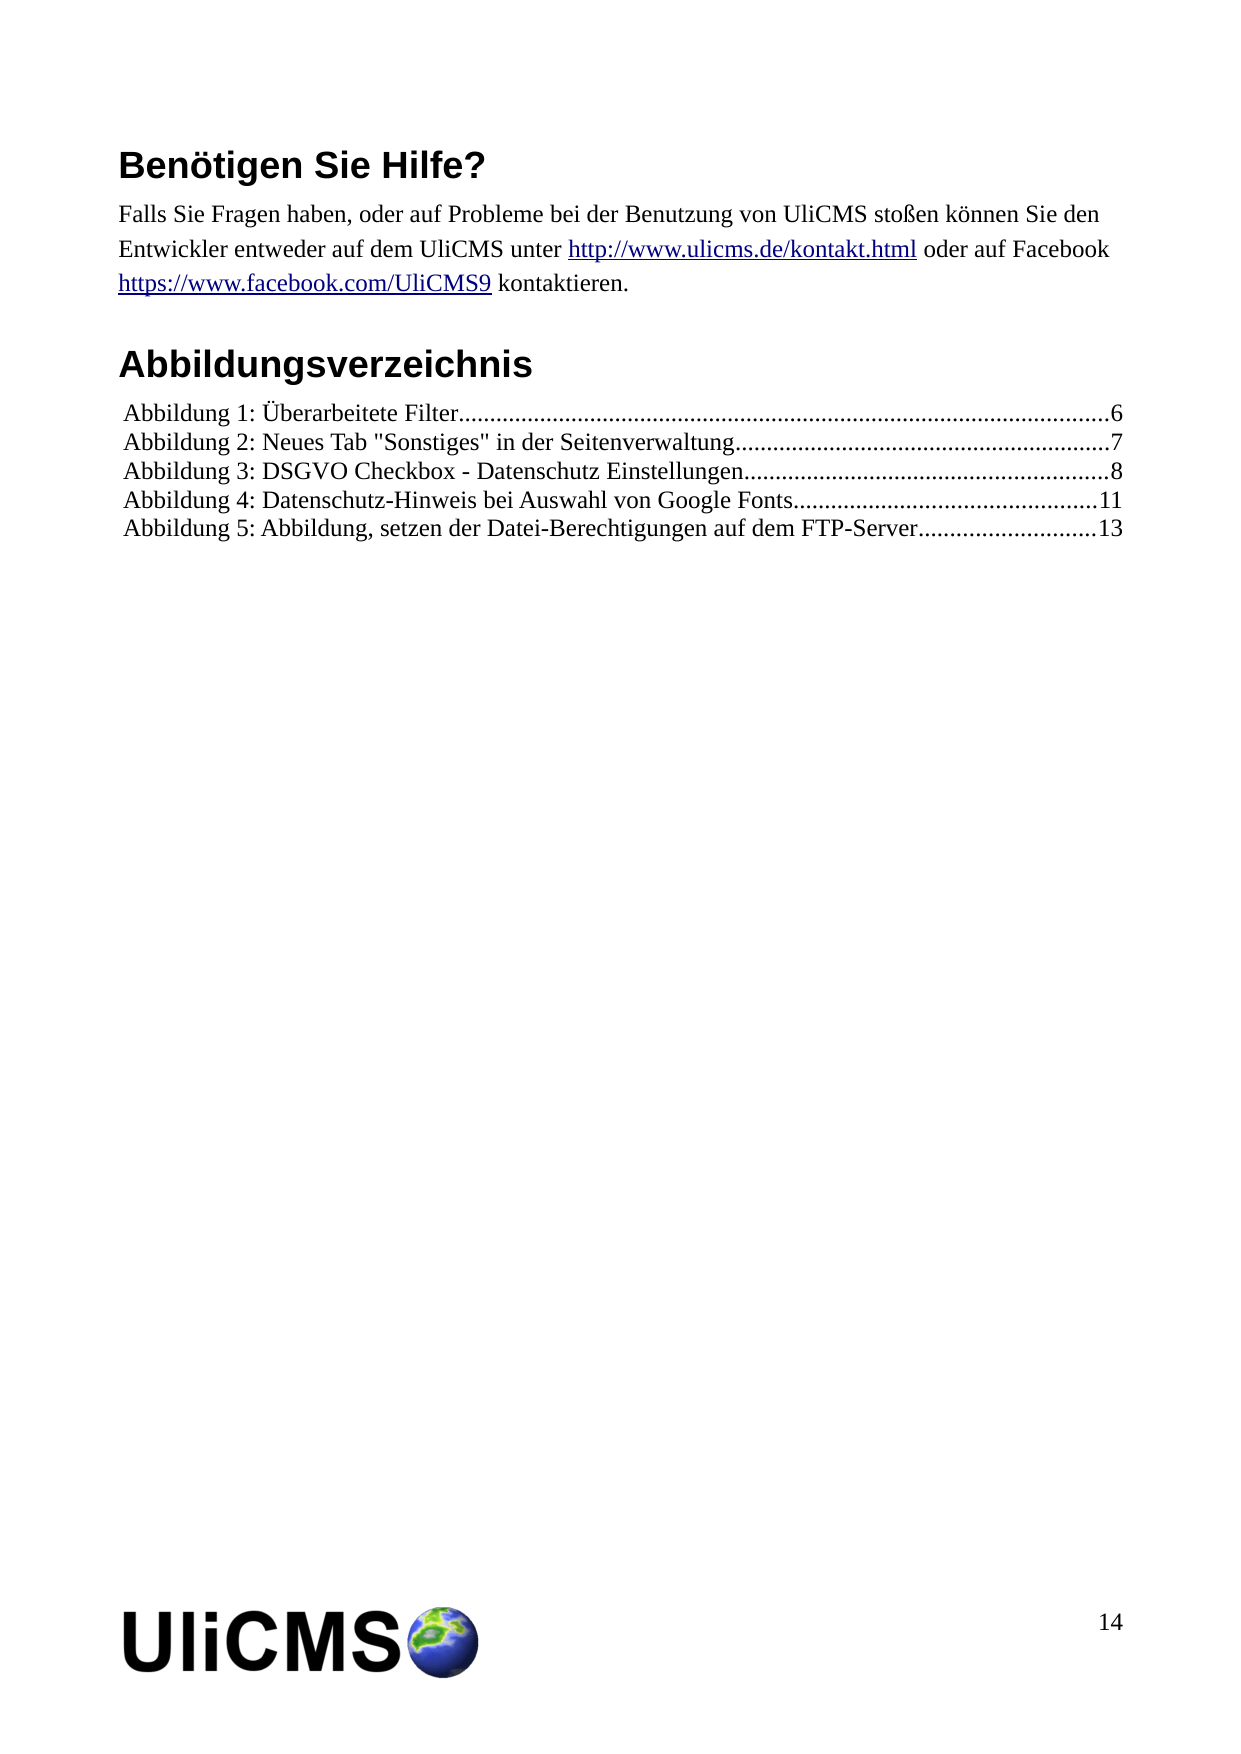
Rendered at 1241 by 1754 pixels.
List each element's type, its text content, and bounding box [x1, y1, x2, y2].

subtitle Benötigen Sie Hilfe? [118, 143, 1123, 187]
text Abbildung 3: DSGVO Checkbox - Datenschutz Einstellungen 8 [118, 456, 1123, 485]
text Falls Sie Fragen haben, oder auf Probleme bei der Benutzung von UliCMS stoßen können Sie den Entwickler entweder auf dem UliCMS unter http://www.ulicms.de/kontakt.html oder auf Facebook https://www.facebook.com/UliCMS9 kontaktieren. [118, 199, 1123, 297]
text Abbildung 4: Datenschutz-Hinweis bei Auswahl von Google Fonts 11 [118, 485, 1123, 513]
picture [118, 1607, 479, 1681]
subtitle Abbildungsverzeichnis [118, 342, 1123, 386]
text Abbildung 2: Neues Tab "Sonstiges" in der Seitenverwaltung 7 [118, 427, 1123, 456]
text Abbildung 1: Überarbeitete Filter 6 [118, 398, 1123, 427]
text Abbildung 5: Abbildung, setzen der Datei-Berechtigungen auf dem FTP-Server 13 [118, 513, 1123, 542]
